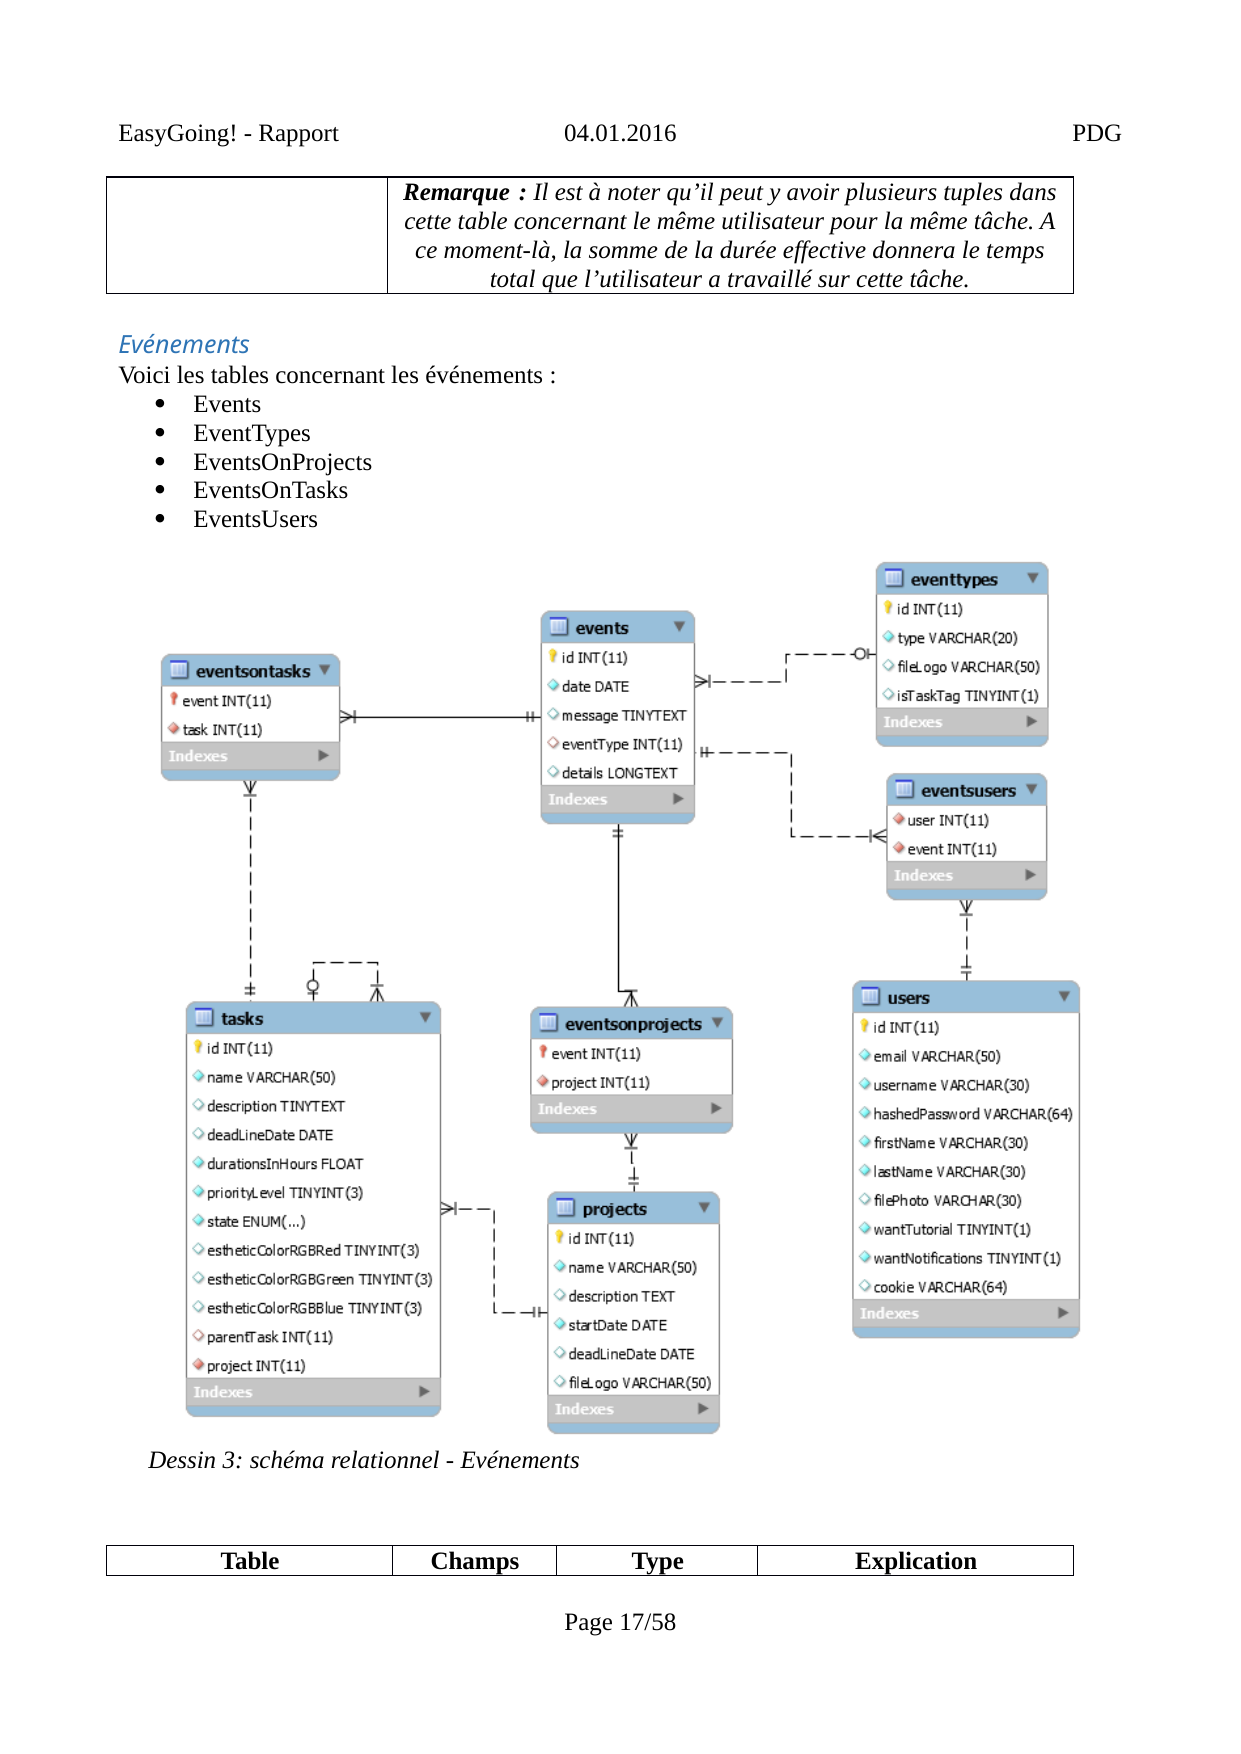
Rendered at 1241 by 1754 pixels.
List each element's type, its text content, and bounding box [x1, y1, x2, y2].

list EventsUsers [156, 504, 1122, 533]
list EventsOnTasks [156, 475, 1122, 504]
table_cell Remarque : Il est à noter qu’il peut y avoir plusieurs tuples dans cette table concernant le même utilisateur pour la même tâche. A ce moment-là, la somme de la durée effective donnera le temps total que l’utilisateur a travaillé sur cette tâche. [388, 178, 1073, 292]
table_header Explication [758, 1546, 1073, 1575]
list EventsOnProjects [156, 447, 1122, 475]
table_cell [107, 178, 387, 292]
table_header Type [557, 1546, 757, 1575]
text Voici les tables concernant les événements : [118, 360, 1122, 389]
list Events [156, 389, 1122, 418]
table_header Champs [393, 1546, 556, 1575]
list EventTypes [156, 418, 1122, 447]
picture [148, 549, 1092, 1446]
text Dessin 3: schéma relationnel - Evénements [148, 1446, 1092, 1474]
table_header Table [107, 1546, 392, 1575]
subtitle Evénements [118, 326, 1122, 360]
